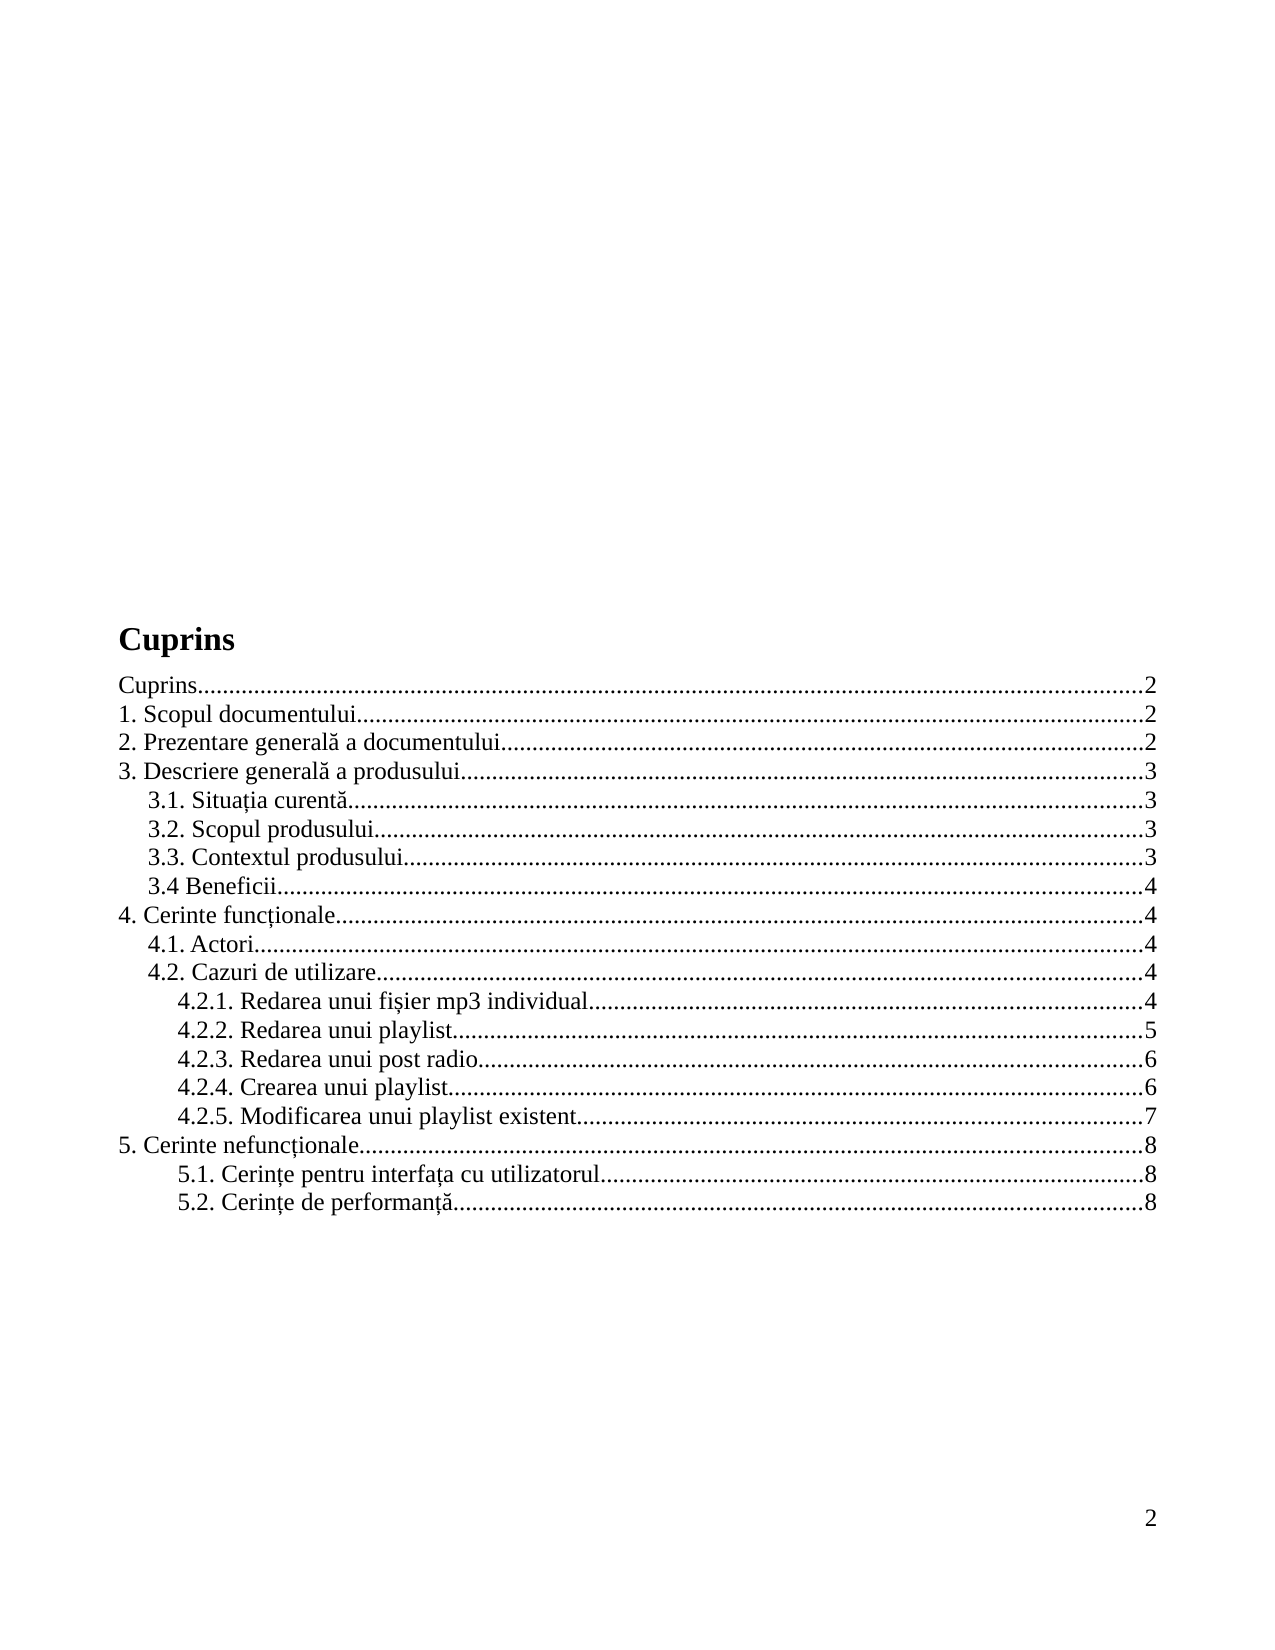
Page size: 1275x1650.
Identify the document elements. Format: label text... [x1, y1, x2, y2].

text 2. Prezentare generală a documentului 2 [118, 727, 1157, 756]
text 4.2. Cazuri de utilizare 4 [148, 957, 1157, 986]
text 3.3. Contextul produsului 3 [148, 842, 1157, 871]
text 3.1. Situația curentă 3 [148, 785, 1157, 814]
text 1. Scopul documentului 2 [118, 699, 1157, 727]
text 3.4 Beneficii 4 [148, 871, 1157, 900]
text 5. Cerinte nefuncționale 8 [118, 1130, 1157, 1159]
text 4.2.1. Redarea unui fișier mp3 individual 4 [177, 986, 1157, 1015]
text Cuprins 2 [118, 670, 1157, 699]
text 4.1. Actori 4 [148, 929, 1157, 957]
text 5.2. Cerințe de performanță 8 [177, 1187, 1157, 1216]
text 3. Descriere generală a produsului 3 [118, 756, 1157, 785]
text 4.2.4. Crearea unui playlist 6 [177, 1072, 1157, 1101]
text 5.1. Cerințe pentru interfața cu utilizatorul 8 [177, 1159, 1157, 1187]
text 4.2.5. Modificarea unui playlist existent 7 [177, 1101, 1157, 1130]
text 4.2.2. Redarea unui playlist 5 [177, 1015, 1157, 1044]
text 4. Cerinte funcționale 4 [118, 900, 1157, 929]
subtitle Cuprins [118, 619, 1157, 657]
text 3.2. Scopul produsului 3 [148, 814, 1157, 842]
text 4.2.3. Redarea unui post radio 6 [177, 1044, 1157, 1072]
